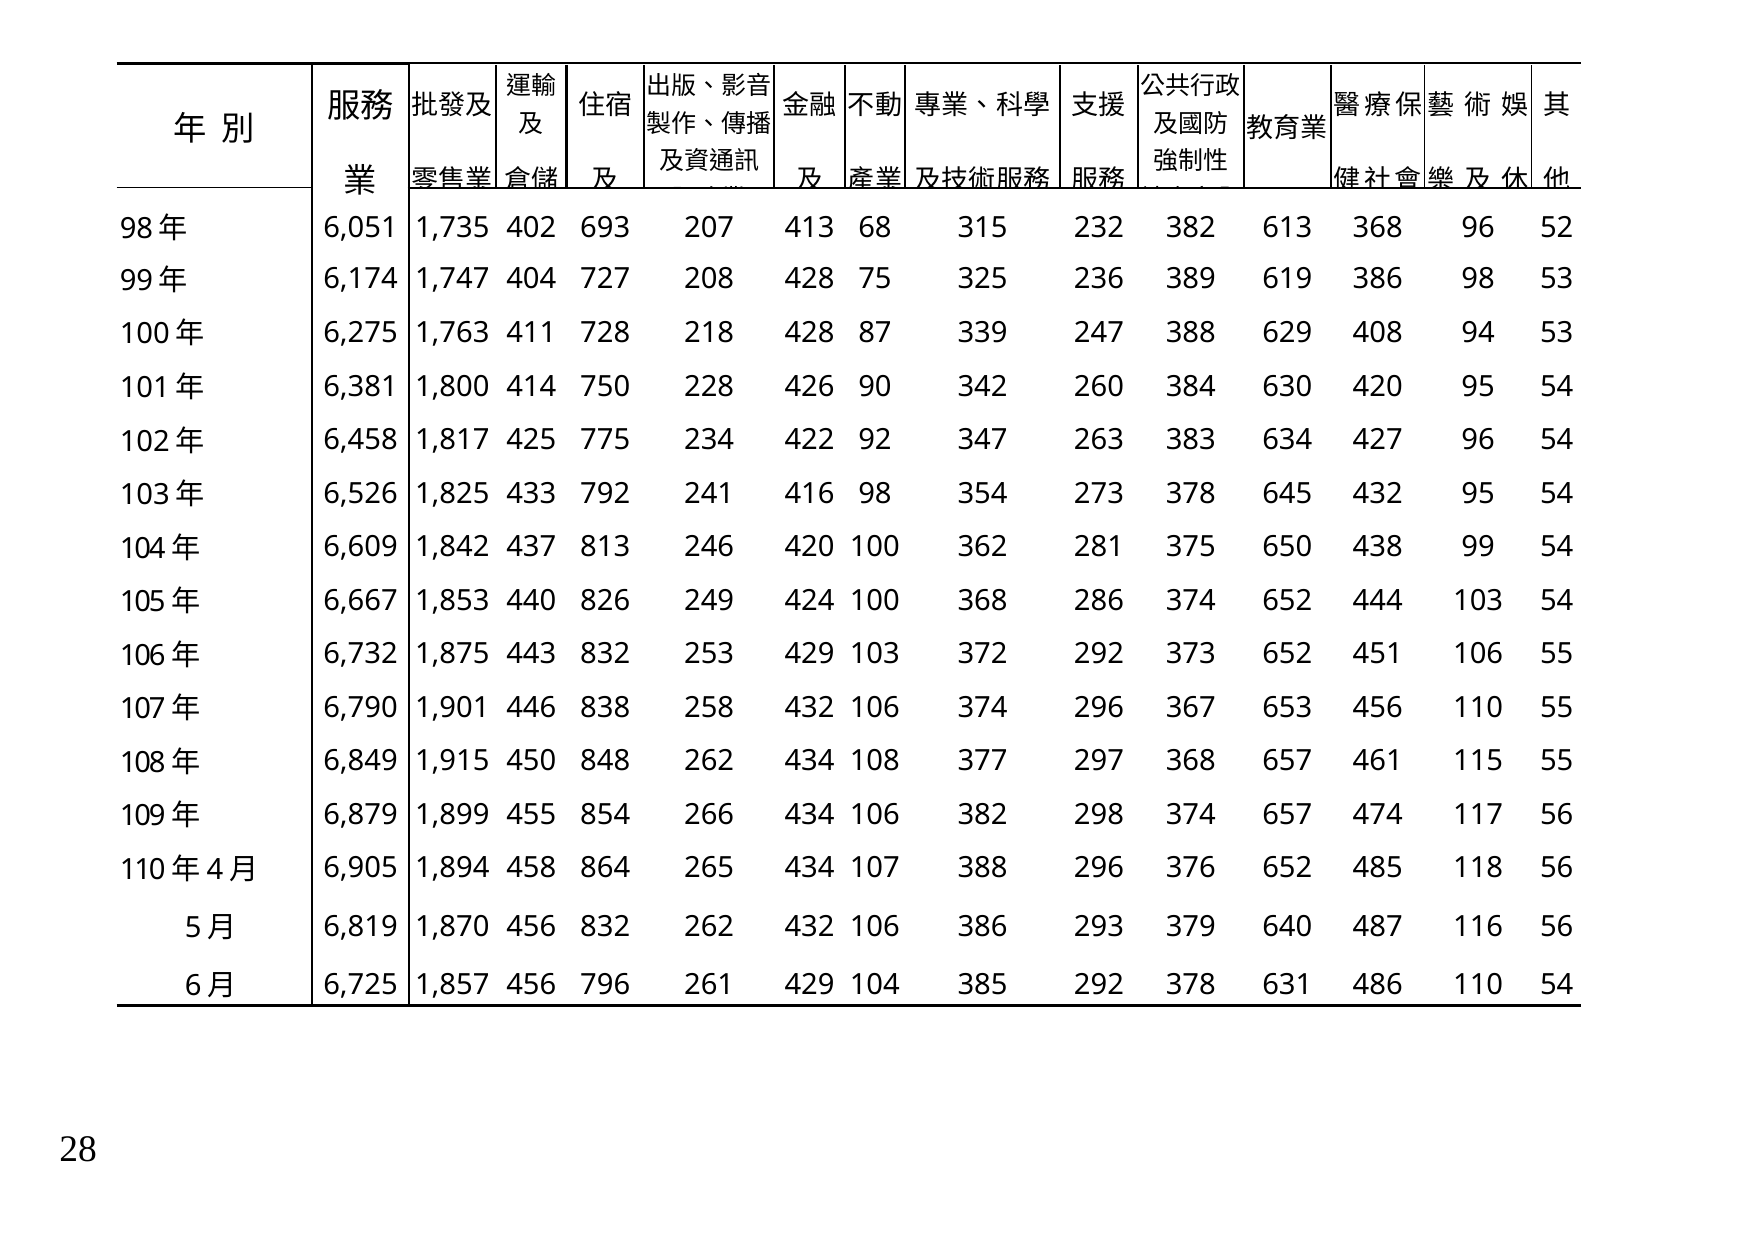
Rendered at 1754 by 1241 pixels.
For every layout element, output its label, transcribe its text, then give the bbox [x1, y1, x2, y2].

table_cell 286 [1060, 561, 1138, 615]
table_cell 402 [496, 189, 566, 240]
table_cell 6,526 [313, 454, 408, 508]
table_cell 568 [1531, 829, 1581, 887]
table_cell 96 [1425, 189, 1531, 240]
table_cell 813 [566, 508, 643, 561]
table_cell 90 [845, 347, 905, 401]
table_cell 1,857 [410, 945, 496, 1003]
table_cell 629 [1244, 294, 1331, 347]
table_cell 383 [1138, 401, 1243, 454]
table_cell 253 [644, 615, 774, 668]
table_cell 378 [1138, 454, 1243, 508]
table_cell 652 [1244, 829, 1331, 887]
table_cell 456 [496, 887, 566, 945]
table_cell 541 [1531, 347, 1581, 401]
table_cell 110年4月 [117, 829, 311, 887]
table_cell 792 [566, 454, 643, 508]
table_cell 98 [845, 454, 905, 508]
table_cell 832 [566, 615, 643, 668]
table_cell 630 [1244, 347, 1331, 401]
table_cell 6,790 [313, 669, 408, 722]
table_cell 560 [1531, 887, 1581, 945]
table_cell 411 [496, 294, 566, 347]
table_cell 424 [774, 561, 844, 615]
table_cell 413 [774, 189, 844, 240]
table_cell 693 [566, 189, 643, 240]
table_cell 87 [845, 294, 905, 347]
table_cell 75 [845, 240, 905, 294]
table_cell 796 [566, 945, 643, 1003]
table_cell 6,849 [313, 722, 408, 776]
table_cell 95 [1425, 454, 1531, 508]
table_cell 382 [1138, 189, 1243, 240]
table_cell 106 [1425, 615, 1531, 668]
table_cell 388 [905, 829, 1060, 887]
table_cell 261 [644, 945, 774, 1003]
table_cell 653 [1244, 669, 1331, 722]
table_cell 378 [1138, 945, 1243, 1003]
table_cell 434 [774, 829, 844, 887]
table_cell 236 [1060, 240, 1138, 294]
table_cell 297 [1060, 722, 1138, 776]
table_cell 292 [1060, 945, 1138, 1003]
table_cell 368 [1138, 722, 1243, 776]
table_cell 372 [905, 615, 1060, 668]
table_cell 68 [845, 189, 905, 240]
table_cell 456 [496, 945, 566, 1003]
table_cell 541 [1531, 401, 1581, 454]
table_cell 298 [1060, 776, 1138, 829]
table_header 服務業 [313, 65, 408, 187]
table_cell 461 [1331, 722, 1424, 776]
table_cell 864 [566, 829, 643, 887]
table_cell 293 [1060, 887, 1138, 945]
table_cell 425 [496, 401, 566, 454]
table_cell 619 [1244, 240, 1331, 294]
table_cell 6,609 [313, 508, 408, 561]
table_cell 750 [566, 347, 643, 401]
table_cell 218 [644, 294, 774, 347]
table_cell 428 [774, 294, 844, 347]
table_cell 98年 [117, 188, 311, 240]
table_cell 249 [644, 561, 774, 615]
table_cell 551 [1531, 615, 1581, 668]
table_cell 485 [1331, 829, 1424, 887]
table_cell 1,825 [410, 454, 496, 508]
table_cell 432 [774, 669, 844, 722]
table_cell 103 [845, 615, 905, 668]
table_cell 運輸及 倉儲業 [496, 64, 566, 187]
table_cell 106 [845, 669, 905, 722]
table_cell 437 [496, 508, 566, 561]
table_cell 6,732 [313, 615, 408, 668]
table_cell 教育業 [1244, 64, 1331, 187]
table_cell 107年 [117, 669, 311, 722]
table_cell 652 [1244, 615, 1331, 668]
table_cell 557 [1531, 722, 1581, 776]
table_cell 116 [1425, 887, 1531, 945]
table_cell 382 [905, 776, 1060, 829]
table_cell 273 [1060, 454, 1138, 508]
table_cell 1,763 [410, 294, 496, 347]
table_cell 6,381 [313, 347, 408, 401]
table_cell 藝術娛樂及休閒服務業 [1425, 64, 1531, 187]
table_cell 420 [1331, 347, 1424, 401]
table_cell 386 [1331, 240, 1424, 294]
table_cell 1,915 [410, 722, 496, 776]
table_cell 94 [1425, 294, 1531, 347]
table_cell 1,894 [410, 829, 496, 887]
table_cell 527 [1531, 189, 1581, 240]
table_cell 434 [774, 722, 844, 776]
table_cell 408 [1331, 294, 1424, 347]
table_cell 414 [496, 347, 566, 401]
table_cell 385 [905, 945, 1060, 1003]
table_cell 426 [774, 347, 844, 401]
table_cell 389 [1138, 240, 1243, 294]
table_cell 其他 [1531, 64, 1581, 187]
table_cell 99 [1425, 508, 1531, 561]
table_cell 532 [1531, 240, 1581, 294]
table_cell 428 [774, 240, 844, 294]
table_cell 263 [1060, 401, 1138, 454]
table_cell 6,819 [313, 887, 408, 945]
table_cell 296 [1060, 669, 1138, 722]
table_cell 批發及 零售業 [410, 64, 496, 187]
table_cell 292 [1060, 615, 1138, 668]
table_cell 657 [1244, 776, 1331, 829]
table_cell 315 [905, 189, 1060, 240]
table_cell 支援 服務業 [1060, 64, 1138, 187]
table_cell 427 [1331, 401, 1424, 454]
table_cell 6,725 [313, 945, 408, 1003]
table_cell 262 [644, 722, 774, 776]
table_cell 109年 [117, 776, 311, 829]
table_cell 118 [1425, 829, 1531, 887]
table_cell 444 [1331, 561, 1424, 615]
table_cell 1,817 [410, 401, 496, 454]
table_cell 546 [1531, 508, 1581, 561]
table_header 年 別 [117, 65, 311, 187]
table_cell 1,901 [410, 669, 496, 722]
table_cell 110 [1425, 945, 1531, 1003]
table_cell 547 [1531, 561, 1581, 615]
table_cell 281 [1060, 508, 1138, 561]
table_cell 258 [644, 669, 774, 722]
table_cell 650 [1244, 508, 1331, 561]
table_cell 6,051 [313, 187, 408, 240]
table_cell 106 [845, 887, 905, 945]
table_cell 416 [774, 454, 844, 508]
table_cell 451 [1331, 615, 1424, 668]
table_cell 373 [1138, 615, 1243, 668]
table_cell 456 [1331, 669, 1424, 722]
table_cell 1,870 [410, 887, 496, 945]
table_cell 832 [566, 887, 643, 945]
table_cell 105年 [117, 561, 311, 615]
table_cell 354 [905, 454, 1060, 508]
table_cell 104 [845, 945, 905, 1003]
table_cell 540 [1531, 945, 1581, 1003]
table_cell 1,800 [410, 347, 496, 401]
table_cell 5月 [117, 887, 311, 945]
table_cell 386 [905, 887, 1060, 945]
table_cell 432 [774, 887, 844, 945]
table_cell 826 [566, 561, 643, 615]
table_cell 1,875 [410, 615, 496, 668]
table_cell 536 [1531, 294, 1581, 347]
table_cell 208 [644, 240, 774, 294]
table_cell 住宿及 餐飲業 [566, 64, 643, 187]
table_cell 6,879 [313, 776, 408, 829]
table_cell 420 [774, 508, 844, 561]
table_cell 1,842 [410, 508, 496, 561]
table_cell 228 [644, 347, 774, 401]
table_cell 260 [1060, 347, 1138, 401]
table_cell 563 [1531, 776, 1581, 829]
table_cell 1,735 [410, 189, 496, 240]
table_cell 1,747 [410, 240, 496, 294]
table_cell 207 [644, 189, 774, 240]
table_cell 429 [774, 615, 844, 668]
table_cell 727 [566, 240, 643, 294]
table_cell 347 [905, 401, 1060, 454]
table_cell 6,458 [313, 401, 408, 454]
table_cell 6,275 [313, 294, 408, 347]
table_cell 6月 [117, 945, 311, 1003]
table_cell 107 [845, 829, 905, 887]
table_cell 374 [1138, 561, 1243, 615]
table_cell 728 [566, 294, 643, 347]
table_cell 專業、科學 及技術服務業 [905, 64, 1060, 187]
table_cell 848 [566, 722, 643, 776]
table_cell 838 [566, 669, 643, 722]
table_cell 296 [1060, 829, 1138, 887]
table_cell 6,174 [313, 240, 408, 294]
table_cell 100 [845, 561, 905, 615]
table_cell 102年 [117, 401, 311, 454]
table_cell 339 [905, 294, 1060, 347]
table_cell 443 [496, 615, 566, 668]
table_cell 375 [1138, 508, 1243, 561]
table_cell 376 [1138, 829, 1243, 887]
table_cell 486 [1331, 945, 1424, 1003]
table_cell 446 [496, 669, 566, 722]
table_cell 241 [644, 454, 774, 508]
table_cell 374 [905, 669, 1060, 722]
table_cell 108 [845, 722, 905, 776]
table_cell 433 [496, 454, 566, 508]
table_cell 450 [496, 722, 566, 776]
table_cell 1,899 [410, 776, 496, 829]
table_cell 234 [644, 401, 774, 454]
table_cell 117 [1425, 776, 1531, 829]
table_cell 232 [1060, 189, 1138, 240]
table_cell 325 [905, 240, 1060, 294]
table_cell 1,853 [410, 561, 496, 615]
table_cell 368 [1331, 189, 1424, 240]
table_cell 6,667 [313, 561, 408, 615]
table_cell 103年 [117, 454, 311, 508]
table_cell 854 [566, 776, 643, 829]
table_cell 775 [566, 401, 643, 454]
table_cell 404 [496, 240, 566, 294]
table_cell 554 [1531, 669, 1581, 722]
table_cell 438 [1331, 508, 1424, 561]
table_cell 432 [1331, 454, 1424, 508]
table_cell 377 [905, 722, 1060, 776]
table_cell 262 [644, 887, 774, 945]
table_cell 106年 [117, 615, 311, 668]
table_cell 110 [1425, 669, 1531, 722]
table_cell 醫療保健社會工作服務業 [1331, 64, 1424, 187]
table_cell 374 [1138, 776, 1243, 829]
table_cell 92 [845, 401, 905, 454]
table_cell 384 [1138, 347, 1243, 401]
table_cell 6,905 [313, 829, 408, 887]
table_cell 640 [1244, 887, 1331, 945]
table_cell 429 [774, 945, 844, 1003]
table_cell 368 [905, 561, 1060, 615]
table_cell 266 [644, 776, 774, 829]
table_cell 434 [774, 776, 844, 829]
table_cell 95 [1425, 347, 1531, 401]
table_cell 458 [496, 829, 566, 887]
table_cell 388 [1138, 294, 1243, 347]
table_cell 出版、影音 製作、傳播 及資通訊 服務業 [644, 64, 774, 187]
table_cell 379 [1138, 887, 1243, 945]
table_cell 367 [1138, 669, 1243, 722]
table_cell 631 [1244, 945, 1331, 1003]
table_cell 104年 [117, 508, 311, 561]
table_cell 公共行政 及國防 強制性 社會安全 [1138, 64, 1243, 187]
table_cell 115 [1425, 722, 1531, 776]
table_cell 265 [644, 829, 774, 887]
table_cell 652 [1244, 561, 1331, 615]
table_cell 246 [644, 508, 774, 561]
table_cell 98 [1425, 240, 1531, 294]
table_cell 422 [774, 401, 844, 454]
table_cell 103 [1425, 561, 1531, 615]
table_cell 613 [1244, 189, 1331, 240]
table_cell 96 [1425, 401, 1531, 454]
table_cell 342 [905, 347, 1060, 401]
table_cell 487 [1331, 887, 1424, 945]
table_cell 474 [1331, 776, 1424, 829]
table_cell 657 [1244, 722, 1331, 776]
table_cell 101年 [117, 347, 311, 401]
table_cell 99年 [117, 240, 311, 294]
table_cell 634 [1244, 401, 1331, 454]
table_cell 100年 [117, 294, 311, 347]
table_cell 106 [845, 776, 905, 829]
table_cell 645 [1244, 454, 1331, 508]
table_cell 100 [845, 508, 905, 561]
table_cell 543 [1531, 454, 1581, 508]
table_cell 247 [1060, 294, 1138, 347]
table_cell 440 [496, 561, 566, 615]
table_cell 不動 產業 [845, 64, 905, 187]
table_cell 108年 [117, 722, 311, 776]
table_cell 455 [496, 776, 566, 829]
table_cell 362 [905, 508, 1060, 561]
table_cell 金融及 保險業 [774, 64, 844, 187]
